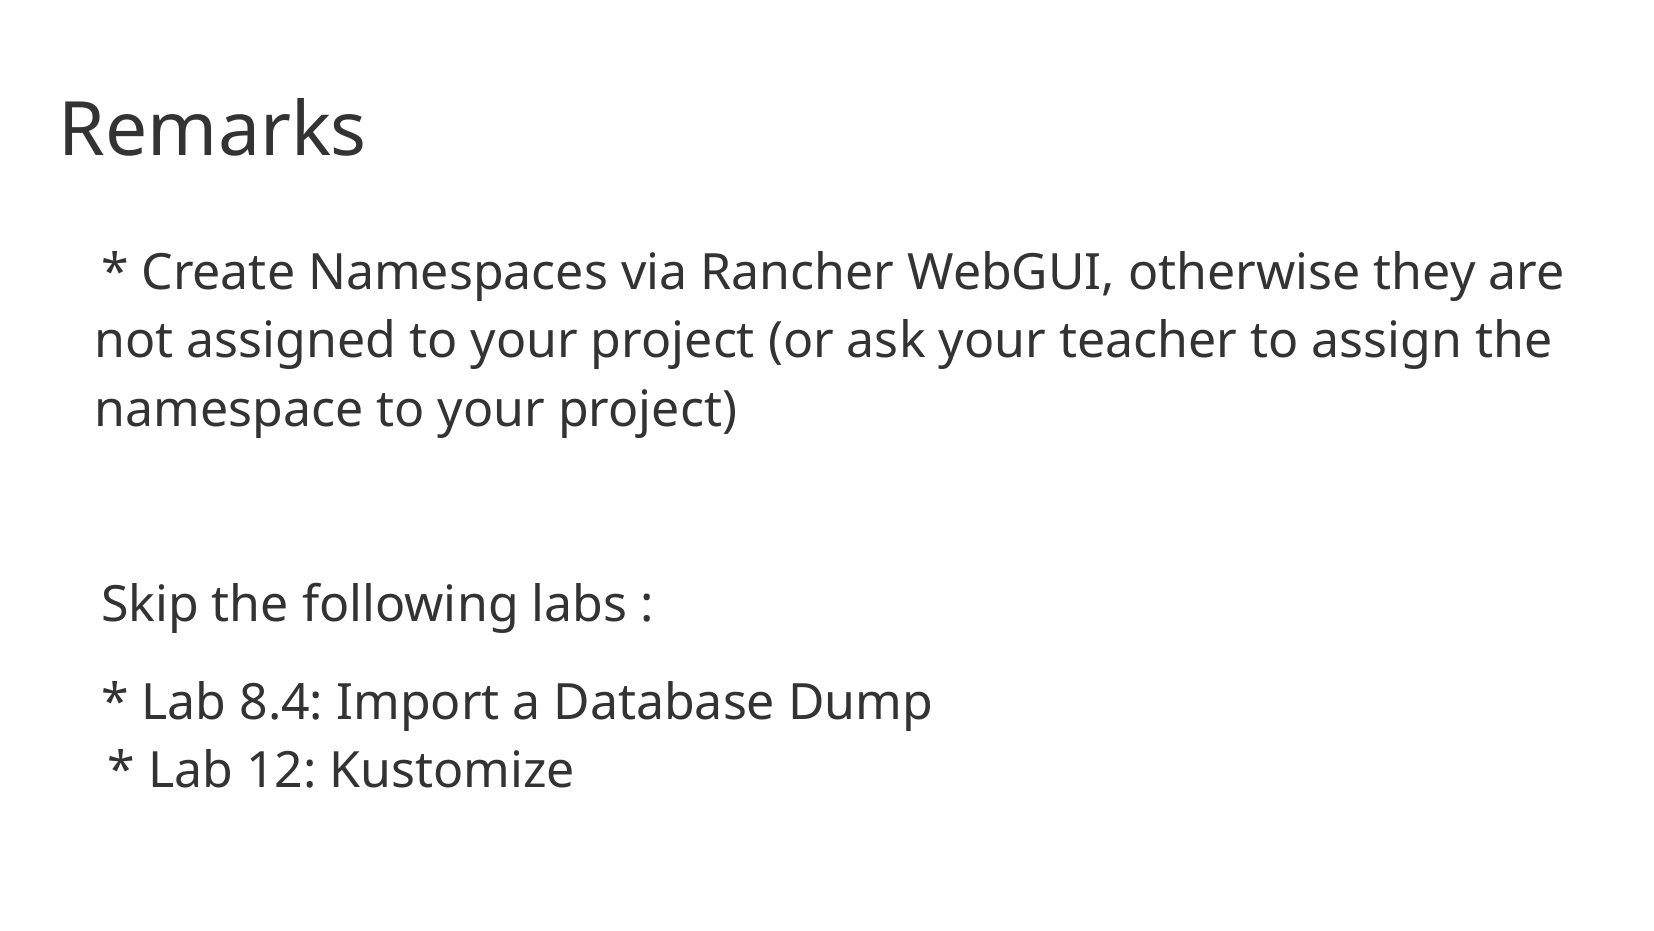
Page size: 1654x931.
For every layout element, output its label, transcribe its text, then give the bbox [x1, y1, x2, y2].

list * Create Namespaces via Rancher WebGUI, otherwise they are not assigned to your project (or ask your teacher to assign the namespace to your project) Skip the following labs : * Lab 8.4: Import a Database Dump * Lab 12: Kustomize [59, 236, 1595, 776]
title Remarks [59, 59, 1595, 178]
